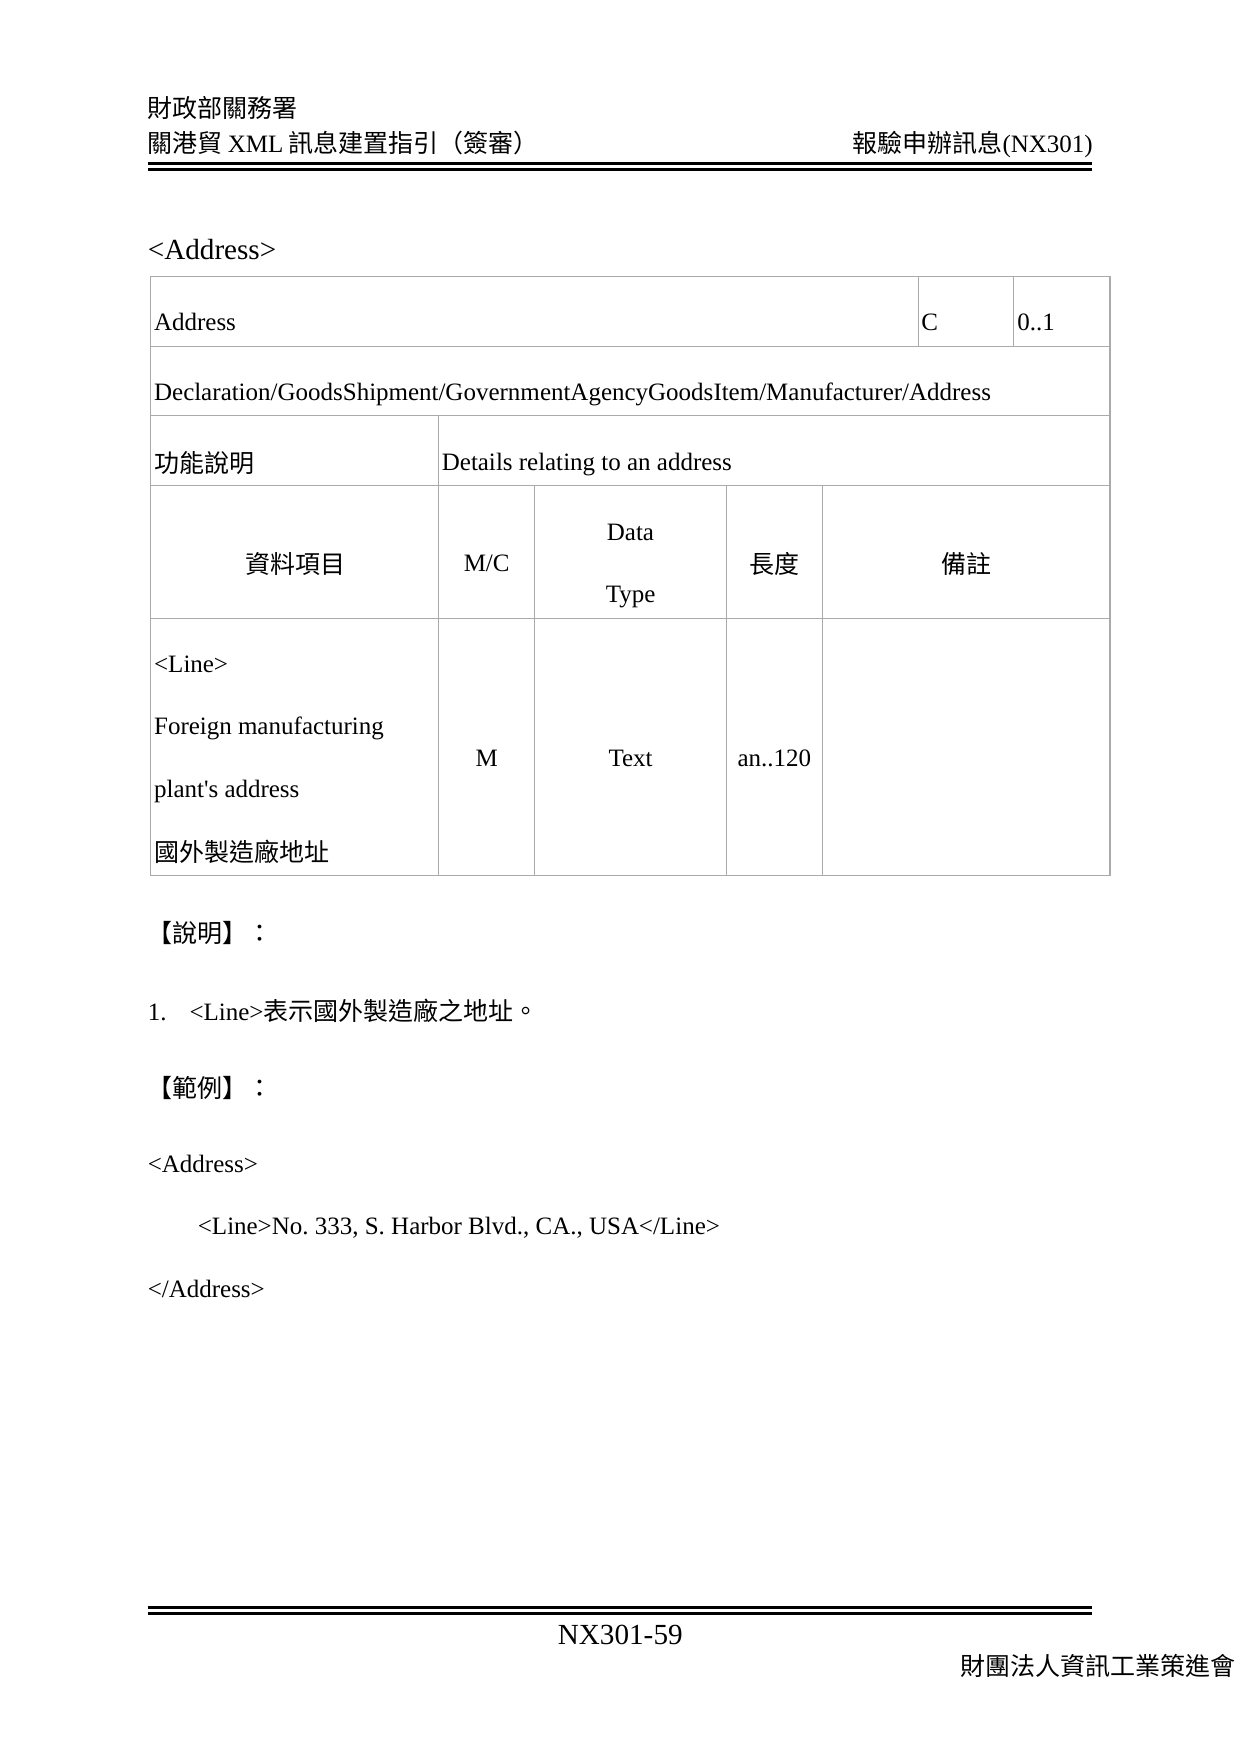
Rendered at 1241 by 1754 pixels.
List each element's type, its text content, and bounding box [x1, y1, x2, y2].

table_cell 功能說明 [151, 416, 438, 485]
table_cell 資料項目 [151, 486, 438, 617]
list <Line>表示國外製造廠之地址。 [148, 967, 1092, 1030]
subtitle <Address> [148, 207, 1092, 269]
table_cell M [439, 619, 534, 875]
table_cell an..120 [727, 619, 822, 875]
table_cell <Line> Foreign manufacturing plant's address 國外製造廠地址 [151, 619, 438, 875]
table_header Address [151, 277, 918, 346]
subtitle </Address> [148, 1247, 1092, 1309]
table_cell Declaration/GoodsShipment/GovernmentAgencyGoodsItem/Manufacturer/Address [151, 347, 1109, 415]
table_cell Text [535, 619, 726, 875]
table_cell Data Type [535, 486, 726, 617]
table_cell 備註 [823, 486, 1109, 617]
text <Line>No. 333, S. Harbor Blvd., CA., USA</Line> [148, 1184, 1092, 1247]
table_cell 長度 [727, 486, 822, 617]
table_header 0..1 [1014, 277, 1109, 346]
text 【範例】： [148, 1044, 1092, 1107]
table_cell Details relating to an address [439, 416, 1109, 485]
table_cell M/C [439, 486, 534, 617]
subtitle <Address> [148, 1122, 1092, 1184]
table_header C [919, 277, 1013, 346]
text 【說明】： [148, 890, 1092, 953]
table_cell [823, 619, 1109, 875]
